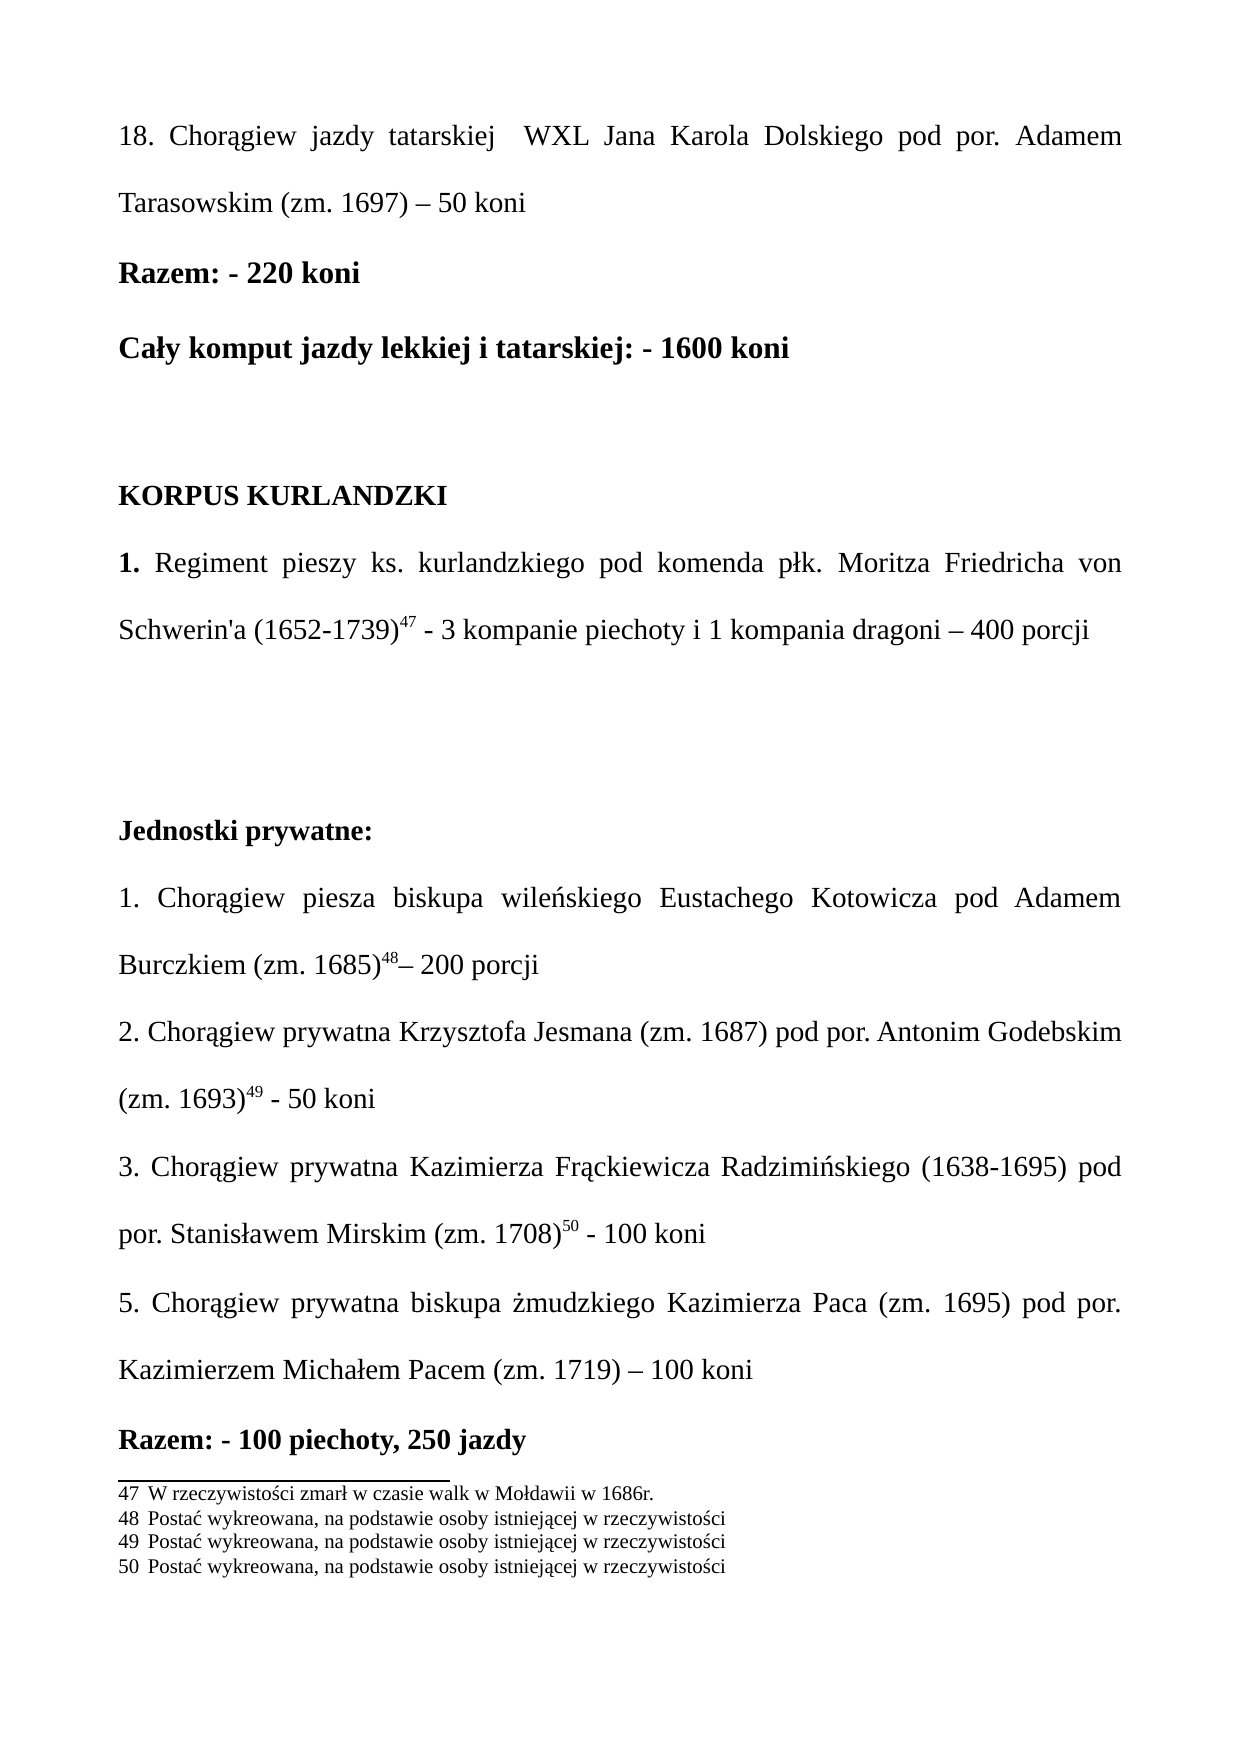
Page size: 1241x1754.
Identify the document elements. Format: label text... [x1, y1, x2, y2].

text 18. Chorągiew jazdy tatarskiej WXL Jana Karola Dolskiego pod por. Adamem Tarasowskim (zm. 1697) – 50 koni [118, 118, 1122, 219]
text Razem: - 100 piechoty, 250 jazdy [118, 1422, 1122, 1456]
text KORPUS KURLANDZKI [118, 478, 1122, 511]
text 5. Chorągiew prywatna biskupa żmudzkiego Kazimierza Paca (zm. 1695) pod por. Kazimierzem Michałem Pacem (zm. 1719) – 100 koni [118, 1285, 1122, 1386]
text Postać wykreowana, na podstawie osoby istniejącej w rzeczywistości [118, 1553, 1122, 1578]
text Postać wykreowana, na podstawie osoby istniejącej w rzeczywistości [118, 1505, 1122, 1529]
text 3. Chorągiew prywatna Kazimierza Frąckiewicza Radzimińskiego (1638-1695) pod por. Stanisławem Mirskim (zm. 1708) - 100 koni [118, 1149, 1122, 1249]
text 1. Chorągiew piesza biskupa wileńskiego Eustachego Kotowicza pod Adamem Burczkiem (zm. 1685)– 200 porcji [118, 880, 1122, 981]
text 2. Chorągiew prywatna Krzysztofa Jesmana (zm. 1687) pod por. Antonim Godebskim (zm. 1693) - 50 koni [118, 1014, 1122, 1115]
text Cały komput jazdy lekkiej i tatarskiej: - 1600 koni [118, 329, 1122, 365]
text Postać wykreowana, na podstawie osoby istniejącej w rzeczywistości [118, 1529, 1122, 1553]
text Razem: - 220 koni [118, 255, 1122, 291]
text Jednostki prywatne: [118, 813, 1122, 847]
text 1. Regiment pieszy ks. kurlandzkiego pod komenda płk. Moritza Friedricha von Schwerin'a (1652-1739) - 3 kompanie piechoty i 1 kompania dragoni – 400 porcji [118, 545, 1122, 646]
text W rzeczywistości zmarł w czasie walk w Mołdawii w 1686r. [118, 1481, 1122, 1505]
